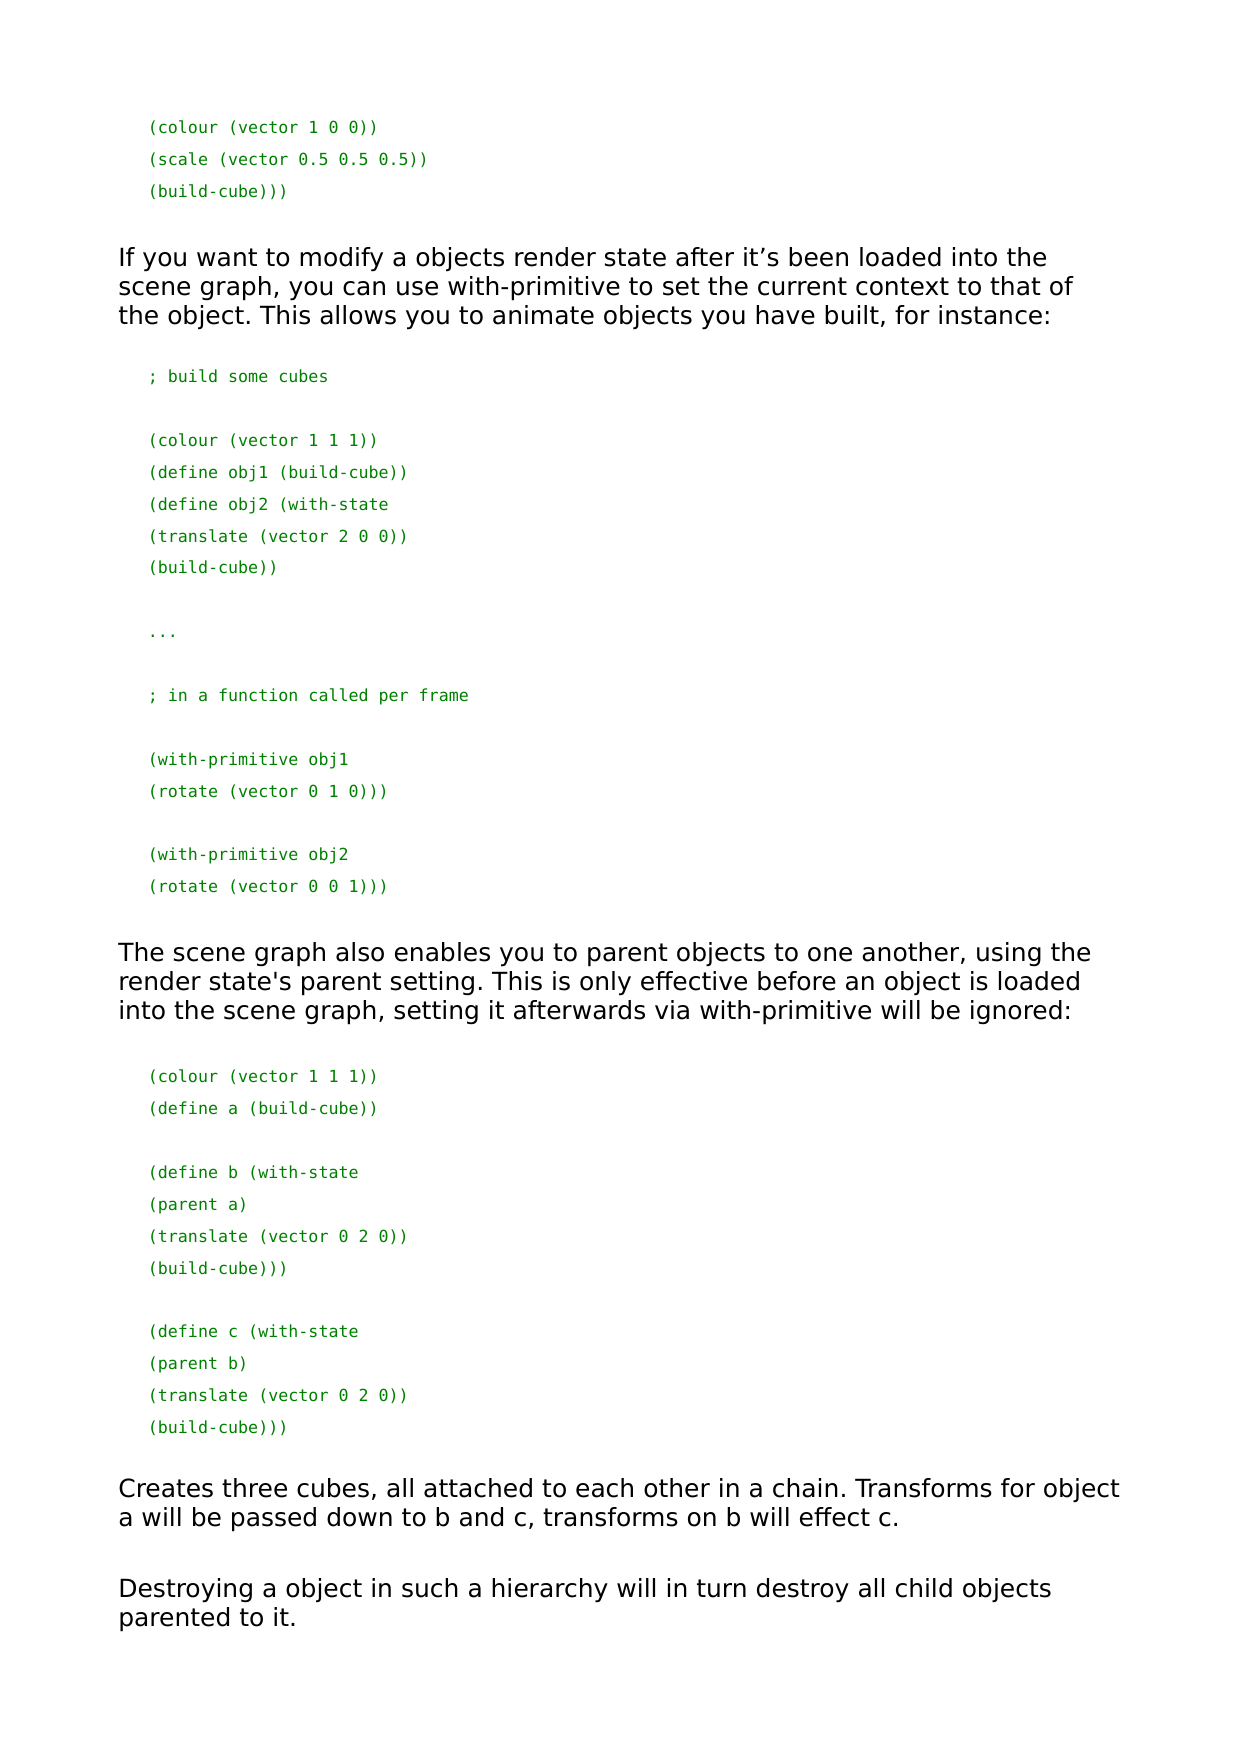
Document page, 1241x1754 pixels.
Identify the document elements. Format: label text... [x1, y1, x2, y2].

text (translate (vector 0 2 0)) [148, 1386, 1122, 1406]
text (parent b) [148, 1354, 1122, 1374]
text (translate (vector 0 2 0)) [148, 1227, 1122, 1246]
text (rotate (vector 0 1 0))) [148, 782, 1122, 801]
text The scene graph also enables you to parent objects to one another, using the render state's parent setting. This is only effective before an object is loaded into the scene graph, setting it afterwards via with-primitive will be ignored: [118, 938, 1122, 1026]
text (build-cube))) [148, 1418, 1122, 1437]
text (build-cube))) [148, 182, 1122, 201]
text (define a (build-cube)) [148, 1099, 1122, 1119]
text (with-primitive obj1 [148, 750, 1122, 769]
text Destroying a object in such a hierarchy will in turn destroy all child objects parented to it. [118, 1574, 1122, 1632]
text (define b (with-state [148, 1163, 1122, 1182]
text (colour (vector 1 1 1)) [148, 431, 1122, 450]
text (build-cube))) [148, 1259, 1122, 1278]
text (build-cube)) [148, 558, 1122, 578]
text (with-primitive obj2 [148, 845, 1122, 865]
text (define c (with-state [148, 1322, 1122, 1342]
text (colour (vector 1 1 1)) [148, 1067, 1122, 1087]
text If you want to modify a objects render state after it’s been loaded into the scene graph, you can use with-primitive to set the current context to that of the object. This allows you to animate objects you have built, for instance: [118, 243, 1122, 330]
text (parent a) [148, 1195, 1122, 1214]
text ; in a function called per frame [148, 686, 1122, 705]
text Creates three cubes, all attached to each other in a chain. Transforms for object a will be passed down to b and c, transforms on b will effect c. [118, 1474, 1122, 1532]
text (colour (vector 1 0 0)) [148, 118, 1122, 137]
text ... [148, 622, 1122, 642]
text (define obj2 (with-state [148, 495, 1122, 514]
text (rotate (vector 0 0 1))) [148, 877, 1122, 897]
text (define obj1 (build-cube)) [148, 463, 1122, 482]
text (translate (vector 2 0 0)) [148, 527, 1122, 546]
text (scale (vector 0.5 0.5 0.5)) [148, 150, 1122, 169]
text ; build some cubes [148, 367, 1122, 387]
